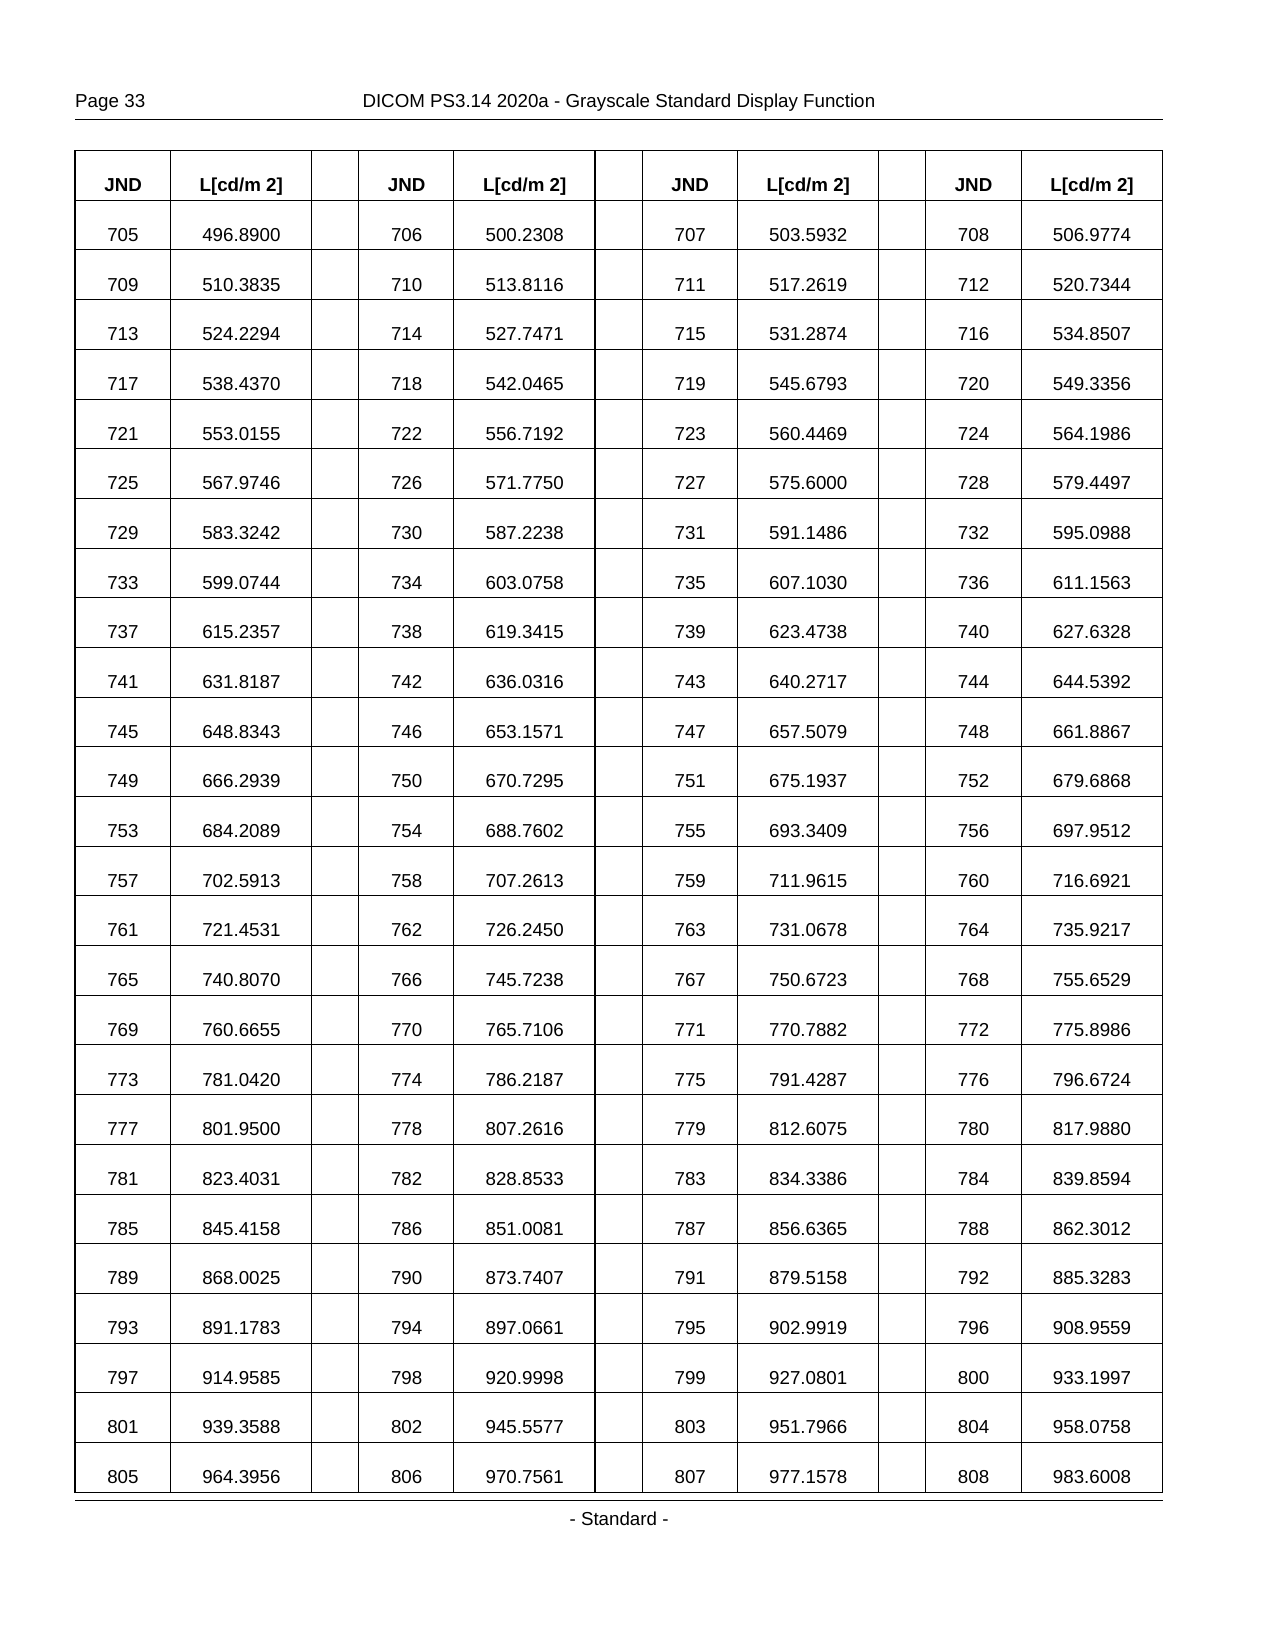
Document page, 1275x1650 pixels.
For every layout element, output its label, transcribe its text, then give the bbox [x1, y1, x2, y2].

table_cell [879, 1393, 925, 1442]
table_cell 977.1578 [738, 1443, 878, 1492]
table_cell 788 [926, 1195, 1021, 1243]
table_cell 743 [643, 648, 737, 697]
table_cell 746 [359, 698, 453, 746]
table_cell 727 [643, 449, 737, 498]
table_cell 752 [926, 747, 1021, 796]
table_cell 684.2089 [171, 797, 311, 846]
table_cell 722 [359, 400, 453, 448]
table_cell [596, 847, 642, 895]
table_cell [312, 449, 358, 498]
table_cell 733 [76, 549, 170, 597]
table_cell 802 [359, 1393, 453, 1442]
table_cell 750.6723 [738, 946, 878, 995]
table_cell 747 [643, 698, 737, 746]
table_cell 755.6529 [1022, 946, 1162, 995]
table_cell [312, 250, 358, 299]
table_cell 757 [76, 847, 170, 895]
table_cell [596, 201, 642, 249]
table_cell [312, 747, 358, 796]
table_cell [879, 797, 925, 846]
table_cell 496.8900 [171, 201, 311, 249]
table_cell 795 [643, 1294, 737, 1342]
table_cell [596, 1294, 642, 1342]
table_cell 769 [76, 996, 170, 1044]
table_cell 807 [643, 1443, 737, 1492]
table_header JND [643, 151, 737, 200]
table_cell [596, 1244, 642, 1293]
table_cell 823.4031 [171, 1145, 311, 1193]
table_cell 731.0678 [738, 896, 878, 945]
table_cell 567.9746 [171, 449, 311, 498]
table_cell 794 [359, 1294, 453, 1342]
table_cell 636.0316 [454, 648, 594, 697]
table_cell 879.5158 [738, 1244, 878, 1293]
table_cell 800 [926, 1344, 1021, 1392]
table_cell 742 [359, 648, 453, 697]
table_cell [596, 996, 642, 1044]
table_cell 834.3386 [738, 1145, 878, 1193]
table_cell [879, 946, 925, 995]
table_cell 657.5079 [738, 698, 878, 746]
table_cell 779 [643, 1095, 737, 1144]
table_cell 740.8070 [171, 946, 311, 995]
table_cell 805 [76, 1443, 170, 1492]
table_cell 708 [926, 201, 1021, 249]
table_cell 804 [926, 1393, 1021, 1442]
table_cell 753 [76, 797, 170, 846]
table_cell 891.1783 [171, 1294, 311, 1342]
table_cell 705 [76, 201, 170, 249]
table_cell 920.9998 [454, 1344, 594, 1392]
table_cell [879, 1145, 925, 1193]
table_cell 717 [76, 350, 170, 398]
table_cell 714 [359, 300, 453, 349]
table_cell [596, 1045, 642, 1094]
table_cell [596, 1145, 642, 1193]
table_cell 785 [76, 1195, 170, 1243]
table_cell 716 [926, 300, 1021, 349]
table_cell 556.7192 [454, 400, 594, 448]
table_cell 549.3356 [1022, 350, 1162, 398]
table_cell 560.4469 [738, 400, 878, 448]
table_cell 648.8343 [171, 698, 311, 746]
table_cell 772 [926, 996, 1021, 1044]
table_cell [312, 1145, 358, 1193]
table_cell [596, 1195, 642, 1243]
table_cell 688.7602 [454, 797, 594, 846]
table_cell 534.8507 [1022, 300, 1162, 349]
table_cell 607.1030 [738, 549, 878, 597]
table_cell 728 [926, 449, 1021, 498]
table_cell 964.3956 [171, 1443, 311, 1492]
table_cell 719 [643, 350, 737, 398]
table_cell 583.3242 [171, 499, 311, 547]
table_cell [596, 499, 642, 547]
table_cell [879, 1443, 925, 1492]
table_cell 644.5392 [1022, 648, 1162, 697]
table_cell 771 [643, 996, 737, 1044]
table_cell 760.6655 [171, 996, 311, 1044]
table_cell 631.8187 [171, 648, 311, 697]
table_cell 603.0758 [454, 549, 594, 597]
table_cell 756 [926, 797, 1021, 846]
table_cell 958.0758 [1022, 1393, 1162, 1442]
table_cell 527.7471 [454, 300, 594, 349]
table_cell 599.0744 [171, 549, 311, 597]
table_cell 763 [643, 896, 737, 945]
table_header [596, 151, 642, 200]
table_cell 781.0420 [171, 1045, 311, 1094]
table_cell 730 [359, 499, 453, 547]
table_cell 744 [926, 648, 1021, 697]
table_cell 885.3283 [1022, 1244, 1162, 1293]
table_cell 520.7344 [1022, 250, 1162, 299]
table_cell [312, 698, 358, 746]
table_cell [879, 598, 925, 647]
table_cell 778 [359, 1095, 453, 1144]
table_cell 611.1563 [1022, 549, 1162, 597]
table_cell 786 [359, 1195, 453, 1243]
table_cell 751 [643, 747, 737, 796]
table_cell 517.2619 [738, 250, 878, 299]
table_cell 806 [359, 1443, 453, 1492]
table_cell [596, 946, 642, 995]
table_cell [312, 847, 358, 895]
table_cell 754 [359, 797, 453, 846]
table_cell 715 [643, 300, 737, 349]
table_cell 627.6328 [1022, 598, 1162, 647]
table_cell [596, 350, 642, 398]
table_cell [312, 1095, 358, 1144]
table_cell 716.6921 [1022, 847, 1162, 895]
table_cell 927.0801 [738, 1344, 878, 1392]
table_cell [312, 598, 358, 647]
table_cell 724 [926, 400, 1021, 448]
table_cell 765.7106 [454, 996, 594, 1044]
table_cell 897.0661 [454, 1294, 594, 1342]
table_cell [312, 1443, 358, 1492]
table_cell 770 [359, 996, 453, 1044]
table_cell 726.2450 [454, 896, 594, 945]
table_cell 510.3835 [171, 250, 311, 299]
table_cell 767 [643, 946, 737, 995]
table_cell [596, 300, 642, 349]
table_cell 760 [926, 847, 1021, 895]
table_cell 675.1937 [738, 747, 878, 796]
table_cell 670.7295 [454, 747, 594, 796]
table_cell 564.1986 [1022, 400, 1162, 448]
table_cell 587.2238 [454, 499, 594, 547]
table_cell 761 [76, 896, 170, 945]
table_cell 707.2613 [454, 847, 594, 895]
table_cell 862.3012 [1022, 1195, 1162, 1243]
table_cell 845.4158 [171, 1195, 311, 1243]
table_cell 766 [359, 946, 453, 995]
table_cell 595.0988 [1022, 499, 1162, 547]
table_cell 873.7407 [454, 1244, 594, 1293]
table_cell [312, 350, 358, 398]
table_cell 571.7750 [454, 449, 594, 498]
table_cell [596, 449, 642, 498]
table_cell 718 [359, 350, 453, 398]
table_cell [312, 896, 358, 945]
table_cell 579.4497 [1022, 449, 1162, 498]
table_cell 828.8533 [454, 1145, 594, 1193]
table_cell [879, 449, 925, 498]
table_cell [879, 201, 925, 249]
table_cell [596, 400, 642, 448]
table_cell [879, 1344, 925, 1392]
table_cell 745.7238 [454, 946, 594, 995]
table_cell 575.6000 [738, 449, 878, 498]
table_cell 503.5932 [738, 201, 878, 249]
table_cell 538.4370 [171, 350, 311, 398]
table_cell [596, 698, 642, 746]
table_cell 706 [359, 201, 453, 249]
table_cell 710 [359, 250, 453, 299]
table_cell 801 [76, 1393, 170, 1442]
table_cell 711 [643, 250, 737, 299]
table_cell [596, 797, 642, 846]
table_cell 797 [76, 1344, 170, 1392]
table_cell 970.7561 [454, 1443, 594, 1492]
table_cell [596, 1095, 642, 1144]
table_cell 740 [926, 598, 1021, 647]
table_cell 723 [643, 400, 737, 448]
table_cell 749 [76, 747, 170, 796]
table_cell 791 [643, 1244, 737, 1293]
table_cell [596, 549, 642, 597]
table_cell 789 [76, 1244, 170, 1293]
table_cell 500.2308 [454, 201, 594, 249]
table_cell 732 [926, 499, 1021, 547]
table_cell 773 [76, 1045, 170, 1094]
table_cell 721.4531 [171, 896, 311, 945]
table_cell 951.7966 [738, 1393, 878, 1442]
table_cell [879, 747, 925, 796]
table_cell 713 [76, 300, 170, 349]
table_cell [596, 1393, 642, 1442]
table_cell 679.6868 [1022, 747, 1162, 796]
table_cell 774 [359, 1045, 453, 1094]
table_cell 783 [643, 1145, 737, 1193]
table_cell 902.9919 [738, 1294, 878, 1342]
table_header [879, 151, 925, 200]
table_cell 731 [643, 499, 737, 547]
table_cell 803 [643, 1393, 737, 1442]
table_cell [879, 549, 925, 597]
table_cell 764 [926, 896, 1021, 945]
table_cell 768 [926, 946, 1021, 995]
table_cell [312, 797, 358, 846]
table_cell 725 [76, 449, 170, 498]
table_header L[cd/m 2] [454, 151, 594, 200]
table_cell 739 [643, 598, 737, 647]
table_cell [879, 1045, 925, 1094]
table_cell [312, 499, 358, 547]
table_cell 945.5577 [454, 1393, 594, 1442]
table_cell 750 [359, 747, 453, 796]
table_cell 711.9615 [738, 847, 878, 895]
table_cell [312, 549, 358, 597]
table_cell 661.8867 [1022, 698, 1162, 746]
table_cell 729 [76, 499, 170, 547]
table_cell 817.9880 [1022, 1095, 1162, 1144]
table_cell 745 [76, 698, 170, 746]
table_cell 799 [643, 1344, 737, 1392]
table_cell 839.8594 [1022, 1145, 1162, 1193]
table_cell 908.9559 [1022, 1294, 1162, 1342]
table_header JND [359, 151, 453, 200]
table_cell 737 [76, 598, 170, 647]
table_cell [312, 1294, 358, 1342]
table_header [312, 151, 358, 200]
table_cell [879, 996, 925, 1044]
table_cell 720 [926, 350, 1021, 398]
table_cell [879, 350, 925, 398]
table_cell 721 [76, 400, 170, 448]
table_cell 782 [359, 1145, 453, 1193]
table_cell 801.9500 [171, 1095, 311, 1144]
table_cell [312, 1045, 358, 1094]
table_cell [879, 698, 925, 746]
table_cell 777 [76, 1095, 170, 1144]
table_header JND [76, 151, 170, 200]
table_cell 542.0465 [454, 350, 594, 398]
table_cell 784 [926, 1145, 1021, 1193]
table_cell [312, 300, 358, 349]
table_cell 775 [643, 1045, 737, 1094]
table_cell 545.6793 [738, 350, 878, 398]
table_cell [596, 896, 642, 945]
table_cell [312, 1344, 358, 1392]
table_cell 707 [643, 201, 737, 249]
table_cell 755 [643, 797, 737, 846]
table_cell [312, 400, 358, 448]
table_cell [879, 1244, 925, 1293]
table_cell [596, 747, 642, 796]
table_cell 983.6008 [1022, 1443, 1162, 1492]
table_cell [312, 1244, 358, 1293]
table_cell 775.8986 [1022, 996, 1162, 1044]
table_header L[cd/m 2] [1022, 151, 1162, 200]
table_cell 776 [926, 1045, 1021, 1094]
table_cell [312, 648, 358, 697]
table_cell 726 [359, 449, 453, 498]
table_cell 758 [359, 847, 453, 895]
table_cell [879, 1095, 925, 1144]
table_cell [879, 1195, 925, 1243]
table_cell 712 [926, 250, 1021, 299]
table_cell 693.3409 [738, 797, 878, 846]
table_cell [312, 1393, 358, 1442]
table_cell 702.5913 [171, 847, 311, 895]
table_cell 798 [359, 1344, 453, 1392]
table_cell 653.1571 [454, 698, 594, 746]
table_cell [312, 946, 358, 995]
table_cell 780 [926, 1095, 1021, 1144]
table_cell 513.8116 [454, 250, 594, 299]
table_cell 736 [926, 549, 1021, 597]
table_cell 759 [643, 847, 737, 895]
table_cell 619.3415 [454, 598, 594, 647]
table_cell [596, 648, 642, 697]
table_header L[cd/m 2] [171, 151, 311, 200]
table_cell 856.6365 [738, 1195, 878, 1243]
table_cell [879, 847, 925, 895]
table_cell 812.6075 [738, 1095, 878, 1144]
table_cell 791.4287 [738, 1045, 878, 1094]
table_cell 735.9217 [1022, 896, 1162, 945]
table_cell [879, 300, 925, 349]
table_cell 807.2616 [454, 1095, 594, 1144]
table_cell 787 [643, 1195, 737, 1243]
table_cell 524.2294 [171, 300, 311, 349]
table_cell 786.2187 [454, 1045, 594, 1094]
table_cell [596, 598, 642, 647]
table_cell 738 [359, 598, 453, 647]
table_cell [879, 896, 925, 945]
table_cell 506.9774 [1022, 201, 1162, 249]
table_cell 734 [359, 549, 453, 597]
table_cell [596, 1344, 642, 1392]
table_cell 623.4738 [738, 598, 878, 647]
table_cell [879, 250, 925, 299]
table_cell 615.2357 [171, 598, 311, 647]
table_cell 808 [926, 1443, 1021, 1492]
table_cell [879, 648, 925, 697]
table_cell 591.1486 [738, 499, 878, 547]
table_cell 790 [359, 1244, 453, 1293]
table_cell [879, 1294, 925, 1342]
table_cell 762 [359, 896, 453, 945]
table_cell 553.0155 [171, 400, 311, 448]
table_cell 914.9585 [171, 1344, 311, 1392]
table_cell 666.2939 [171, 747, 311, 796]
table_cell [312, 996, 358, 1044]
table_cell 868.0025 [171, 1244, 311, 1293]
table_cell 697.9512 [1022, 797, 1162, 846]
table_cell [596, 250, 642, 299]
table_cell 939.3588 [171, 1393, 311, 1442]
table_cell 770.7882 [738, 996, 878, 1044]
table_cell 796.6724 [1022, 1045, 1162, 1094]
table_cell 765 [76, 946, 170, 995]
table_header L[cd/m 2] [738, 151, 878, 200]
table_cell 640.2717 [738, 648, 878, 697]
table_cell 741 [76, 648, 170, 697]
table_header JND [926, 151, 1021, 200]
table_cell [312, 201, 358, 249]
table_cell 781 [76, 1145, 170, 1193]
table_cell [879, 400, 925, 448]
table_cell 851.0081 [454, 1195, 594, 1243]
table_cell 735 [643, 549, 737, 597]
table_cell [596, 1443, 642, 1492]
table_cell 933.1997 [1022, 1344, 1162, 1392]
table_cell 748 [926, 698, 1021, 746]
table_cell [312, 1195, 358, 1243]
table_cell 531.2874 [738, 300, 878, 349]
table_cell 796 [926, 1294, 1021, 1342]
table_cell [879, 499, 925, 547]
table_cell 709 [76, 250, 170, 299]
table_cell 792 [926, 1244, 1021, 1293]
table_cell 793 [76, 1294, 170, 1342]
